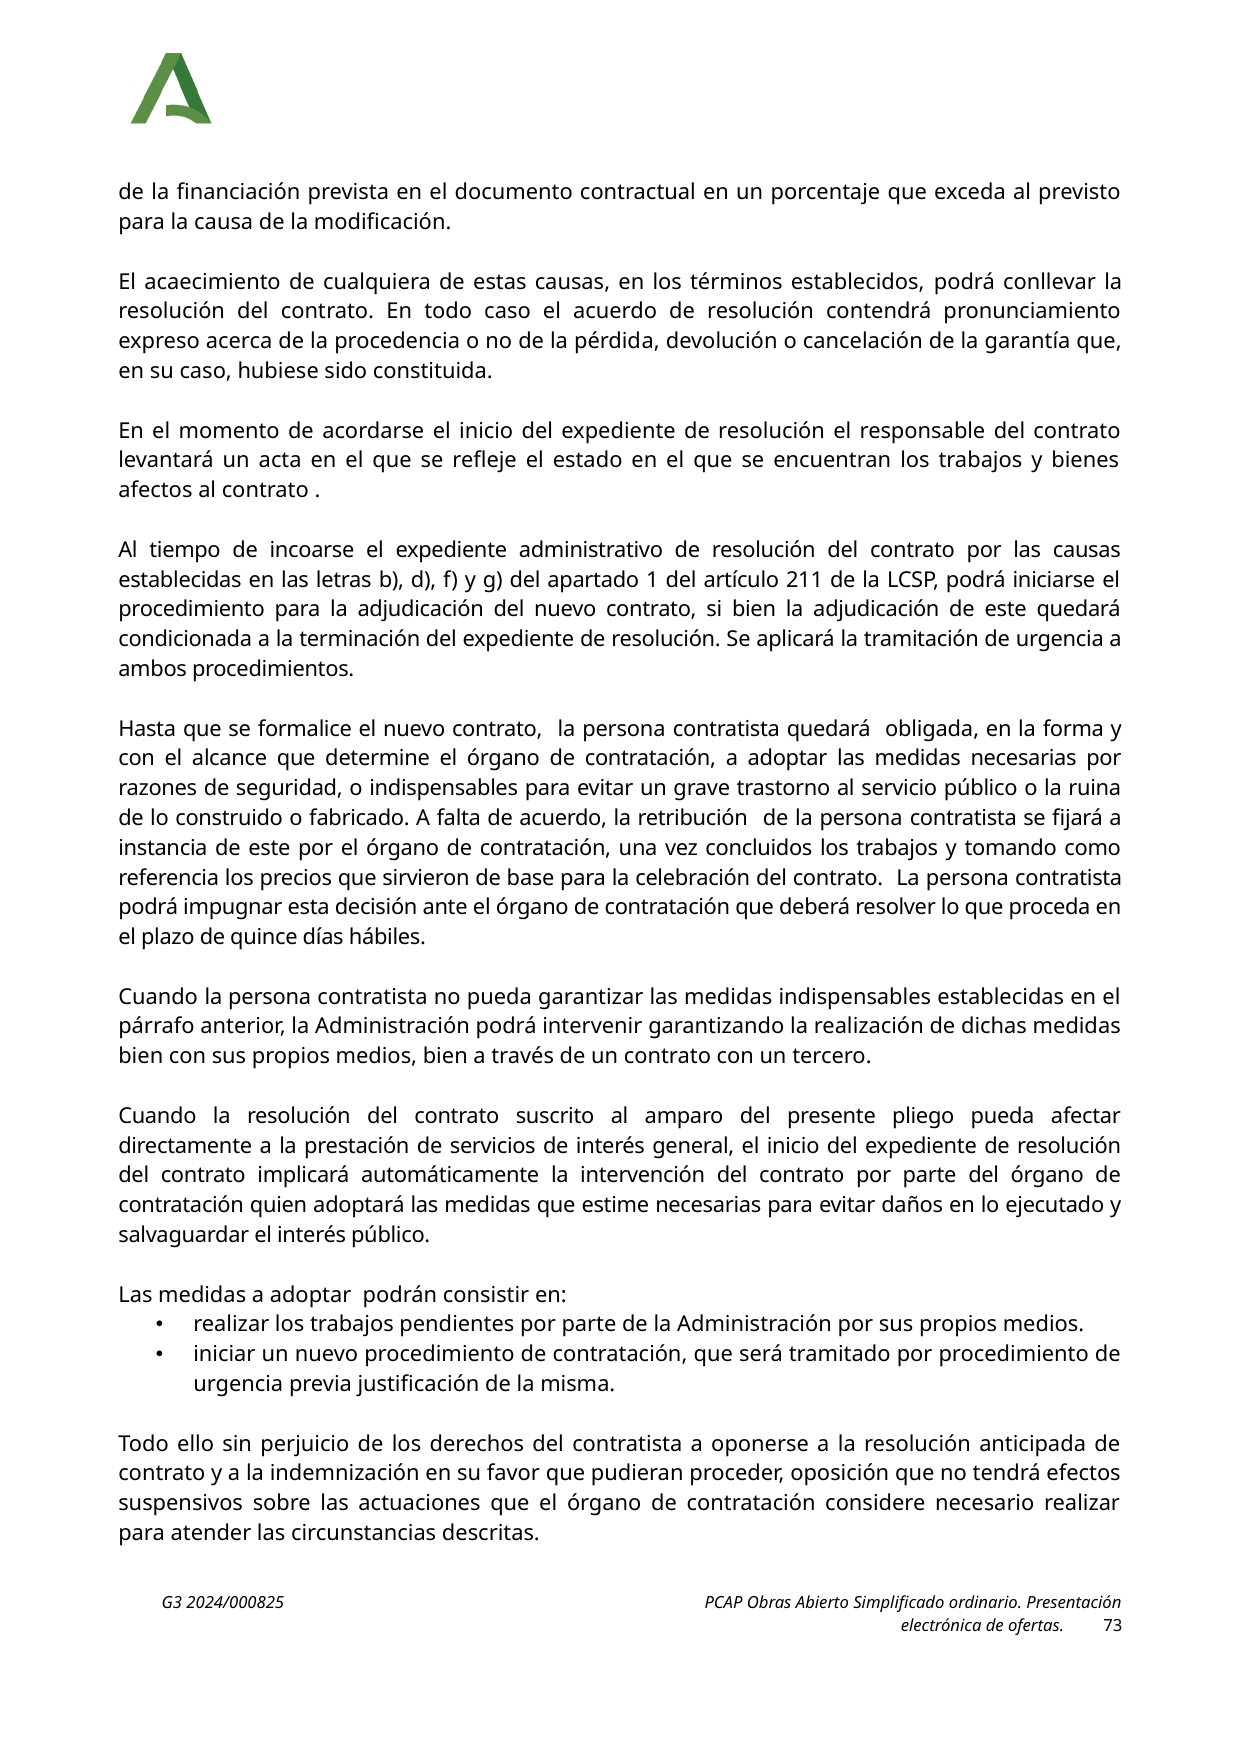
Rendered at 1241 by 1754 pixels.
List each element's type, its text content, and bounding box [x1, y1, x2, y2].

picture [127, 48, 216, 128]
text Hasta que se formalice el nuevo contrato, la persona contratista quedará obligada, en la forma y con el alcance que determine el órgano de contratación, a adoptar las medidas necesarias por razones de seguridad, o indispensables para evitar un grave trastorno al servicio público o la ruina de lo construido o fabricado. A falta de acuerdo, la retribución de la persona contratista se fijará a instancia de este por el órgano de contratación, una vez concluidos los trabajos y tomando como referencia los precios que sirvieron de base para la celebración del contrato. La persona contratista podrá impugnar esta decisión ante el órgano de contratación que deberá resolver lo que proceda en el plazo de quince días hábiles. [118, 713, 1122, 951]
list Todo ello sin perjuicio de los derechos del contratista a oponerse a la resolución anticipada de contrato y a la indemnización en su favor que pudieran proceder, oposición que no tendrá efectos suspensivos sobre las actuaciones que el órgano de contratación considere necesario realizar para atender las circunstancias descritas. [118, 1428, 1122, 1547]
list iniciar un nuevo procedimiento de contratación, que será tramitado por procedimiento de urgencia previa justificación de la misma. [156, 1338, 1122, 1398]
list realizar los trabajos pendientes por parte de la Administración por sus propios medios. [156, 1308, 1122, 1338]
text Al tiempo de incoarse el expediente administrativo de resolución del contrato por las causas establecidas en las letras b), d), f) y g) del apartado 1 del artículo 211 de la LCSP, podrá iniciarse el procedimiento para la adjudicación del nuevo contrato, si bien la adjudicación de este quedará condicionada a la terminación del expediente de resolución. Se aplicará la tramitación de urgencia a ambos procedimientos. [118, 534, 1122, 683]
text de la financiación prevista en el documento contractual en un porcentaje que exceda al previsto para la causa de la modificación. [118, 176, 1122, 236]
text Cuando la persona contratista no pueda garantizar las medidas indispensables establecidas en el párrafo anterior, la Administración podrá intervenir garantizando la realización de dichas medidas bien con sus propios medios, bien a través de un contrato con un tercero. [118, 981, 1122, 1070]
text En el momento de acordarse el inicio del expediente de resolución el responsable del contrato levantará un acta en el que se refleje el estado en el que se encuentran los trabajos y bienes afectos al contrato . [118, 415, 1122, 504]
text El acaecimiento de cualquiera de estas causas, en los términos establecidos, podrá conllevar la resolución del contrato. En todo caso el acuerdo de resolución contendrá pronunciamiento expreso acerca de la procedencia o no de la pérdida, devolución o cancelación de la garantía que, en su caso, hubiese sido constituida. [118, 266, 1122, 385]
text Cuando la resolución del contrato suscrito al amparo del presente pliego pueda afectar directamente a la prestación de servicios de interés general, el inicio del expediente de resolución del contrato implicará automáticamente la intervención del contrato por parte del órgano de contratación quien adoptará las medidas que estime necesarias para evitar daños en lo ejecutado y salvaguardar el interés público. [118, 1100, 1122, 1249]
text Las medidas a adoptar podrán consistir en: [118, 1279, 1122, 1308]
